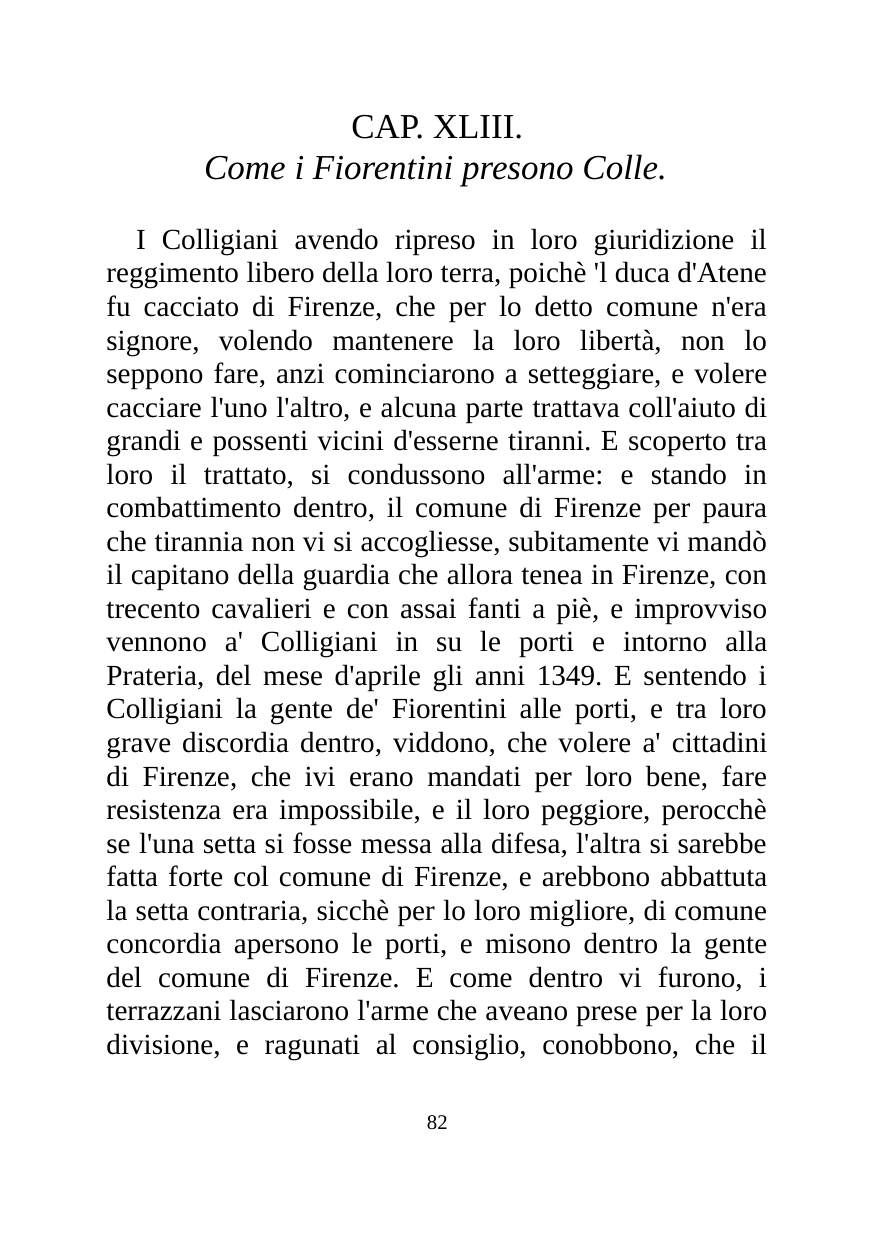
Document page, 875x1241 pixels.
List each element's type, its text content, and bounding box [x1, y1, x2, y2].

subtitle CAP. XLIII. Come i Fiorentini presono Colle. [106, 106, 768, 187]
text I Colligiani avendo ripreso in loro giuridizione il reggimento libero della loro terra, poichè 'l duca d'Atene fu cacciato di Firenze, che per lo detto comune n'era signore, volendo mantenere la loro libertà, non lo seppono fare, anzi cominciarono a setteggiare, e volere cacciare l'uno l'altro, e alcuna parte trattava coll'aiuto di grandi e possenti vicini d'esserne tiranni. E scoperto tra loro il trattato, si condussono all'arme: e stando in combattimento dentro, il comune di Firenze per paura che tirannia non vi si accogliesse, subitamente vi mandò il capitano della guardia che allora tenea in Firenze, con trecento cavalieri e con assai fanti a piè, e improvviso vennono a' Colligiani in su le porti e intorno alla Prateria, del mese d'aprile gli anni 1349. E sentendo i Colligiani la gente de' Fiorentini alle porti, e tra loro grave discordia dentro, viddono, che volere a' cittadini di Firenze, che ivi erano mandati per loro bene, fare resistenza era impossibile, e il loro peggiore, perocchè se l'una setta si fosse messa alla difesa, l'altra si sarebbe fatta forte col comune di Firenze, e arebbono abbattuta la setta contraria, sicchè per lo loro migliore, di comune concordia apersono le porti, e misono dentro la gente del comune di Firenze. E come dentro vi furono, i terrazzani lasciarono l'arme che aveano prese per la loro divisione, e ragunati al consiglio, conobbono, che il [106, 222, 768, 1061]
